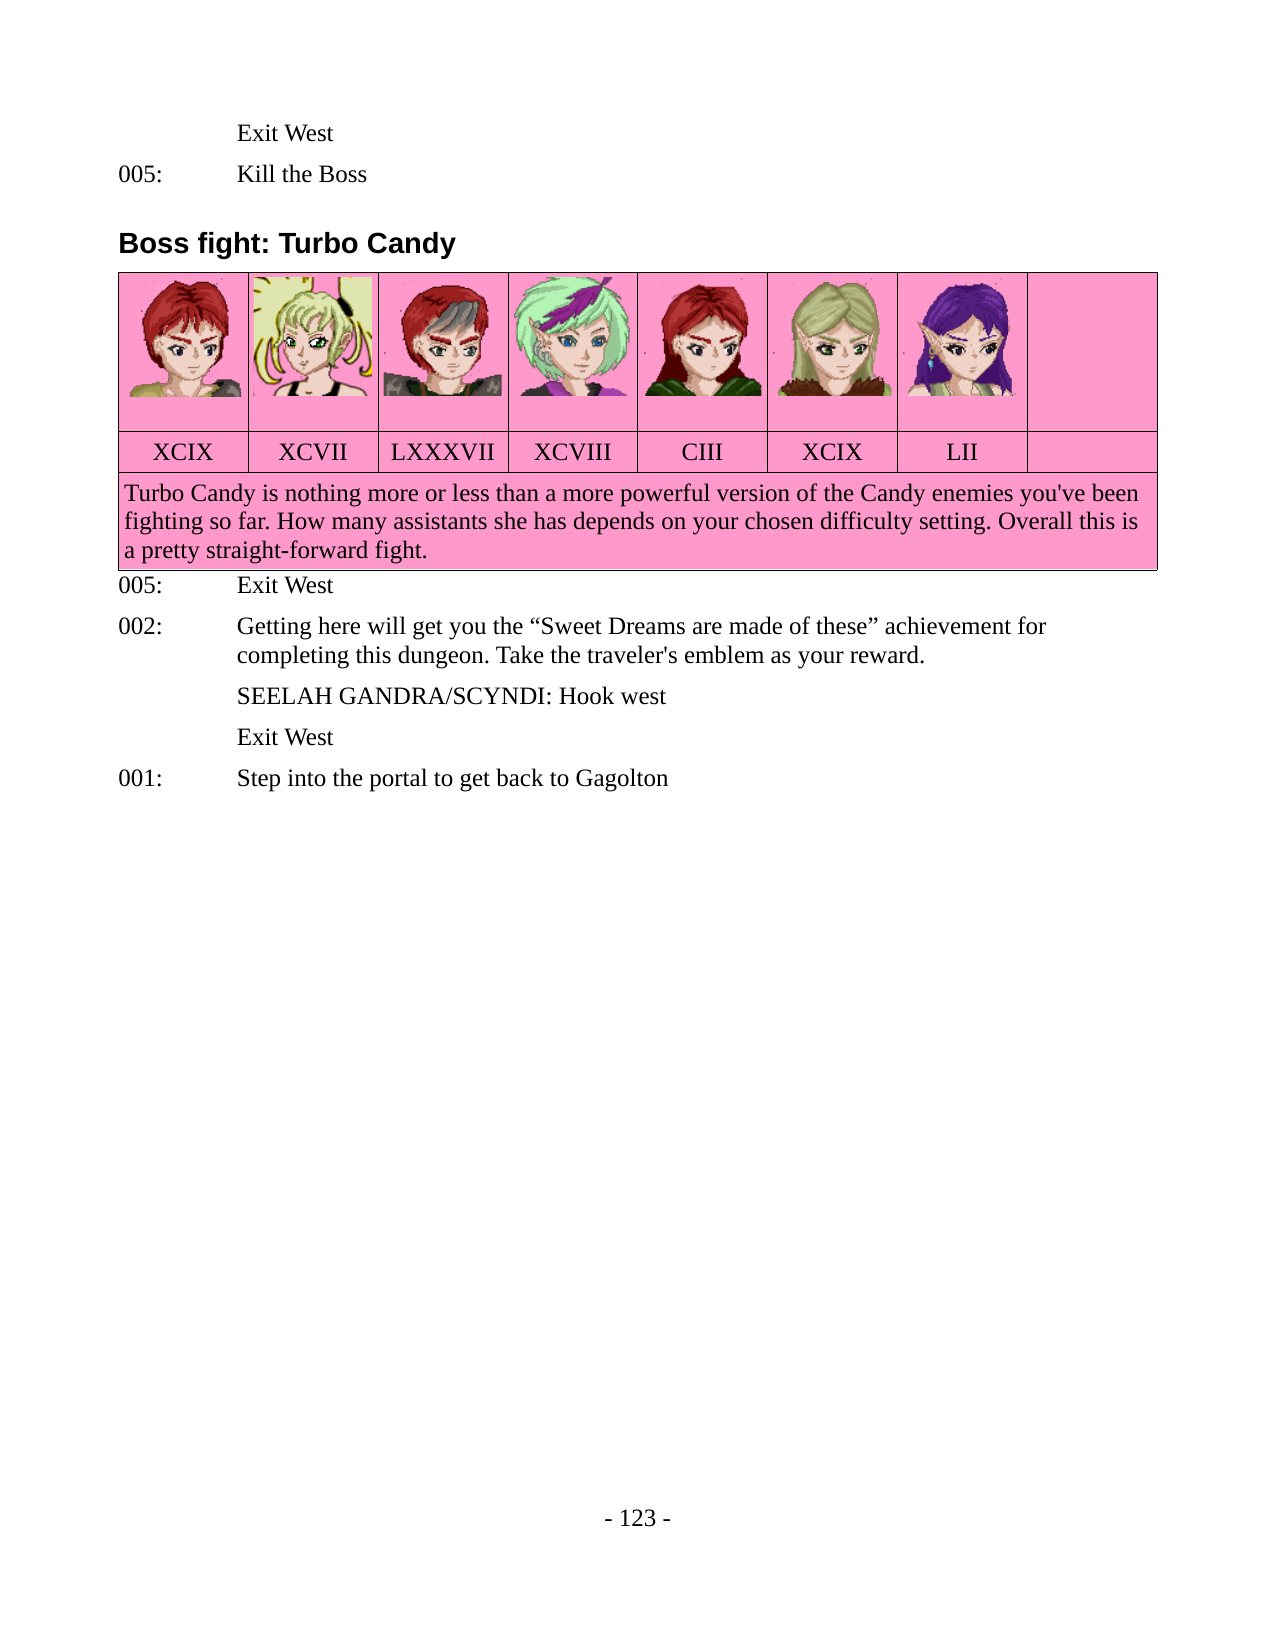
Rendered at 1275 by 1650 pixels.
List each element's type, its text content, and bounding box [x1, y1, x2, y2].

text 005: Exit West [118, 571, 1157, 598]
table_header [898, 273, 1027, 277]
table_header [638, 278, 767, 431]
table_header [119, 278, 248, 431]
table_header [249, 278, 378, 431]
picture [124, 277, 242, 397]
picture [902, 277, 1022, 396]
table_cell XCIX [768, 432, 897, 472]
text 001: Step into the portal to get back to Gagolton [118, 763, 1157, 792]
table_header [509, 273, 637, 277]
table_cell LXXXVII [379, 432, 508, 472]
table_cell XCIX [119, 432, 248, 472]
table_header [638, 273, 767, 277]
picture [513, 277, 632, 396]
table_header [509, 278, 637, 431]
table_cell CIII [638, 432, 767, 472]
table_cell [1028, 432, 1157, 472]
text Exit West [118, 118, 1157, 147]
table_cell Turbo Candy is nothing more or less than a more powerful version of the Candy enemies you've been fighting so far. How many assistants she has depends on your chosen difficulty setting. Overall this is a pretty straight-forward fight. [119, 473, 1157, 569]
picture [643, 277, 762, 396]
table_header [768, 273, 897, 277]
table_cell XCVII [249, 432, 378, 472]
table_header [379, 278, 508, 431]
table_header [119, 273, 248, 277]
text 002: Getting here will get you the “Sweet Dreams are made of these” achievement for completing this dungeon. Take the traveler's emblem as your reward. [118, 611, 1157, 668]
text 005: Kill the Boss [118, 159, 1157, 188]
text Exit West [118, 722, 1157, 751]
subtitle Boss fight: Turbo Candy [118, 226, 1157, 259]
text SEELAH GANDRA/SCYNDI: Hook west [118, 681, 1157, 710]
table_header [249, 273, 378, 277]
table_header [1028, 273, 1157, 431]
table_cell XCVIII [509, 432, 637, 472]
table_header [768, 278, 897, 431]
picture [772, 277, 892, 396]
table_cell LII [898, 432, 1027, 472]
table_header [898, 278, 1027, 431]
table_header [379, 273, 508, 277]
picture [383, 277, 502, 396]
picture [253, 277, 372, 396]
